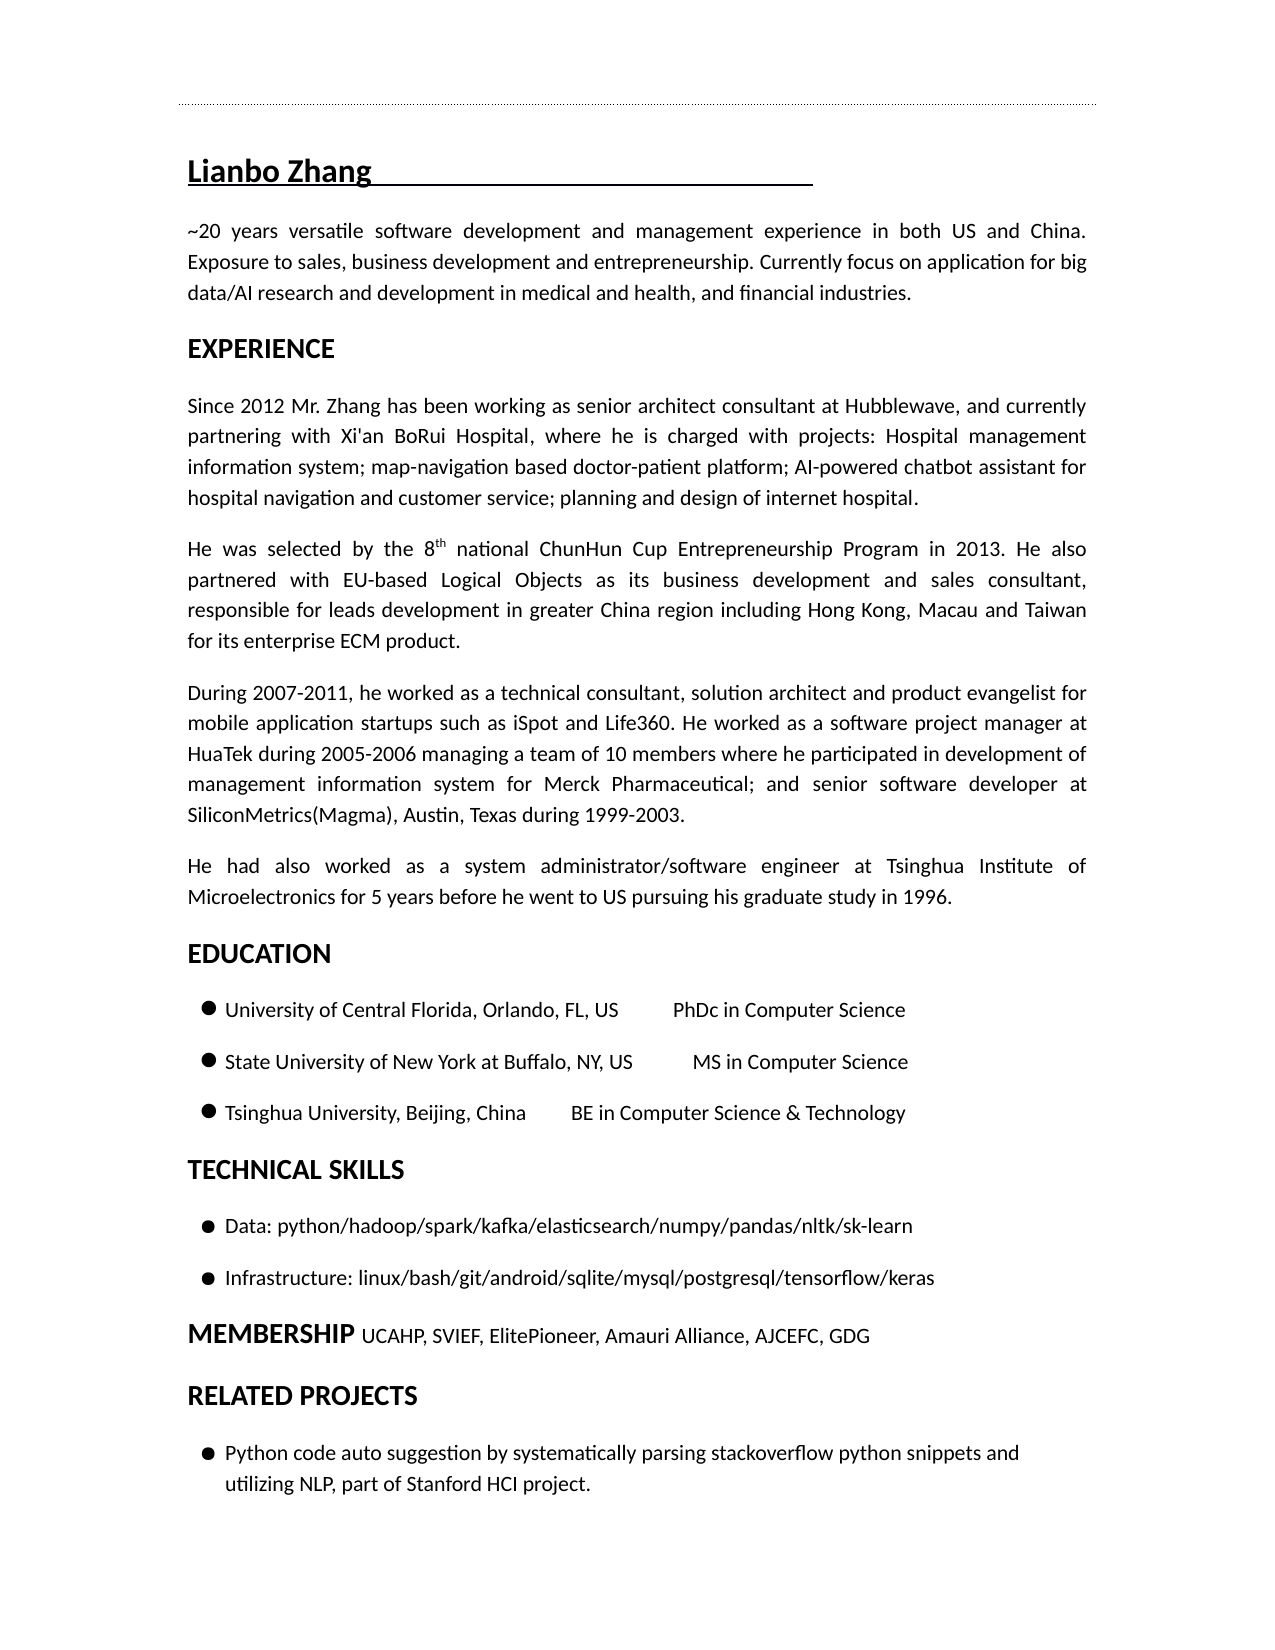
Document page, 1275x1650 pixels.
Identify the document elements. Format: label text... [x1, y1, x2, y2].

text Since 2012 Mr. Zhang has been working as senior architect consultant at Hubblewave, and currently partnering with Xi'an BoRui Hospital, where he is charged with projects: Hospital management information system; map-navigation based doctor-patient platform; AI-powered chatbot assistant for hospital navigation and customer service; planning and design of internet hospital. [187, 392, 1087, 511]
text MEMBERSHIP UCAHP, SVIEF, ElitePioneer, Amauri Alliance, AJCEFC, GDG [187, 1316, 1087, 1351]
text During 2007-2011, he worked as a technical consultant, solution architect and product evangelist for mobile application startups such as iSpot and Life360. He worked as a software project manager at HuaTek during 2005-2006 managing a team of 10 members where he participated in development of management information system for Merck Pharmaceutical; and senior software developer at SiliconMetrics(Magma), Austin, Texas during 1999-2003. [187, 679, 1087, 828]
text ~20 years versatile software development and management experience in both US and China. Exposure to sales, business development and entrepreneurship. Currently focus on application for big data/AI research and development in medical and health, and financial industries. [187, 218, 1087, 306]
text Lianbo Zhang [187, 150, 1087, 191]
list Python code auto suggestion by systematically parsing stackoverflow python snippets and utilizing NLP, part of Stanford HCI project. [199, 1439, 1087, 1496]
text EXPERIENCE [187, 330, 1087, 366]
list Infrastructure: linux/bash/git/android/sqlite/mysql/postgresql/tensorflow/keras [199, 1264, 1087, 1291]
text He had also worked as a system administrator/software engineer at Tsinghua Institute of Microelectronics for 5 years before he went to US pursuing his graduate study in 1996. [187, 853, 1087, 910]
list Data: python/hadoop/spark/kafka/elasticsearch/numpy/pandas/nltk/sk-learn [199, 1213, 1087, 1239]
text TECHNICAL SKILLS [187, 1151, 1087, 1187]
list University of Central Florida, Orlando, FL, US PhDc in Computer Science [199, 997, 1087, 1023]
text RELATED PROJECTS [187, 1377, 1087, 1413]
text He was selected by the 8th national ChunHun Cup Entrepreneurship Program in 2013. He also partnered with EU-based Logical Objects as its business development and sales consultant, responsible for leads development in greater China region including Hong Kong, Macau and Taiwan for its enterprise ECM product. [187, 535, 1087, 654]
list Tsinghua University, Beijing, China BE in Computer Science & Technology [199, 1099, 1087, 1126]
text EDUCATION [187, 935, 1087, 970]
list State University of New York at Buffalo, NY, US MS in Computer Science [199, 1048, 1087, 1075]
